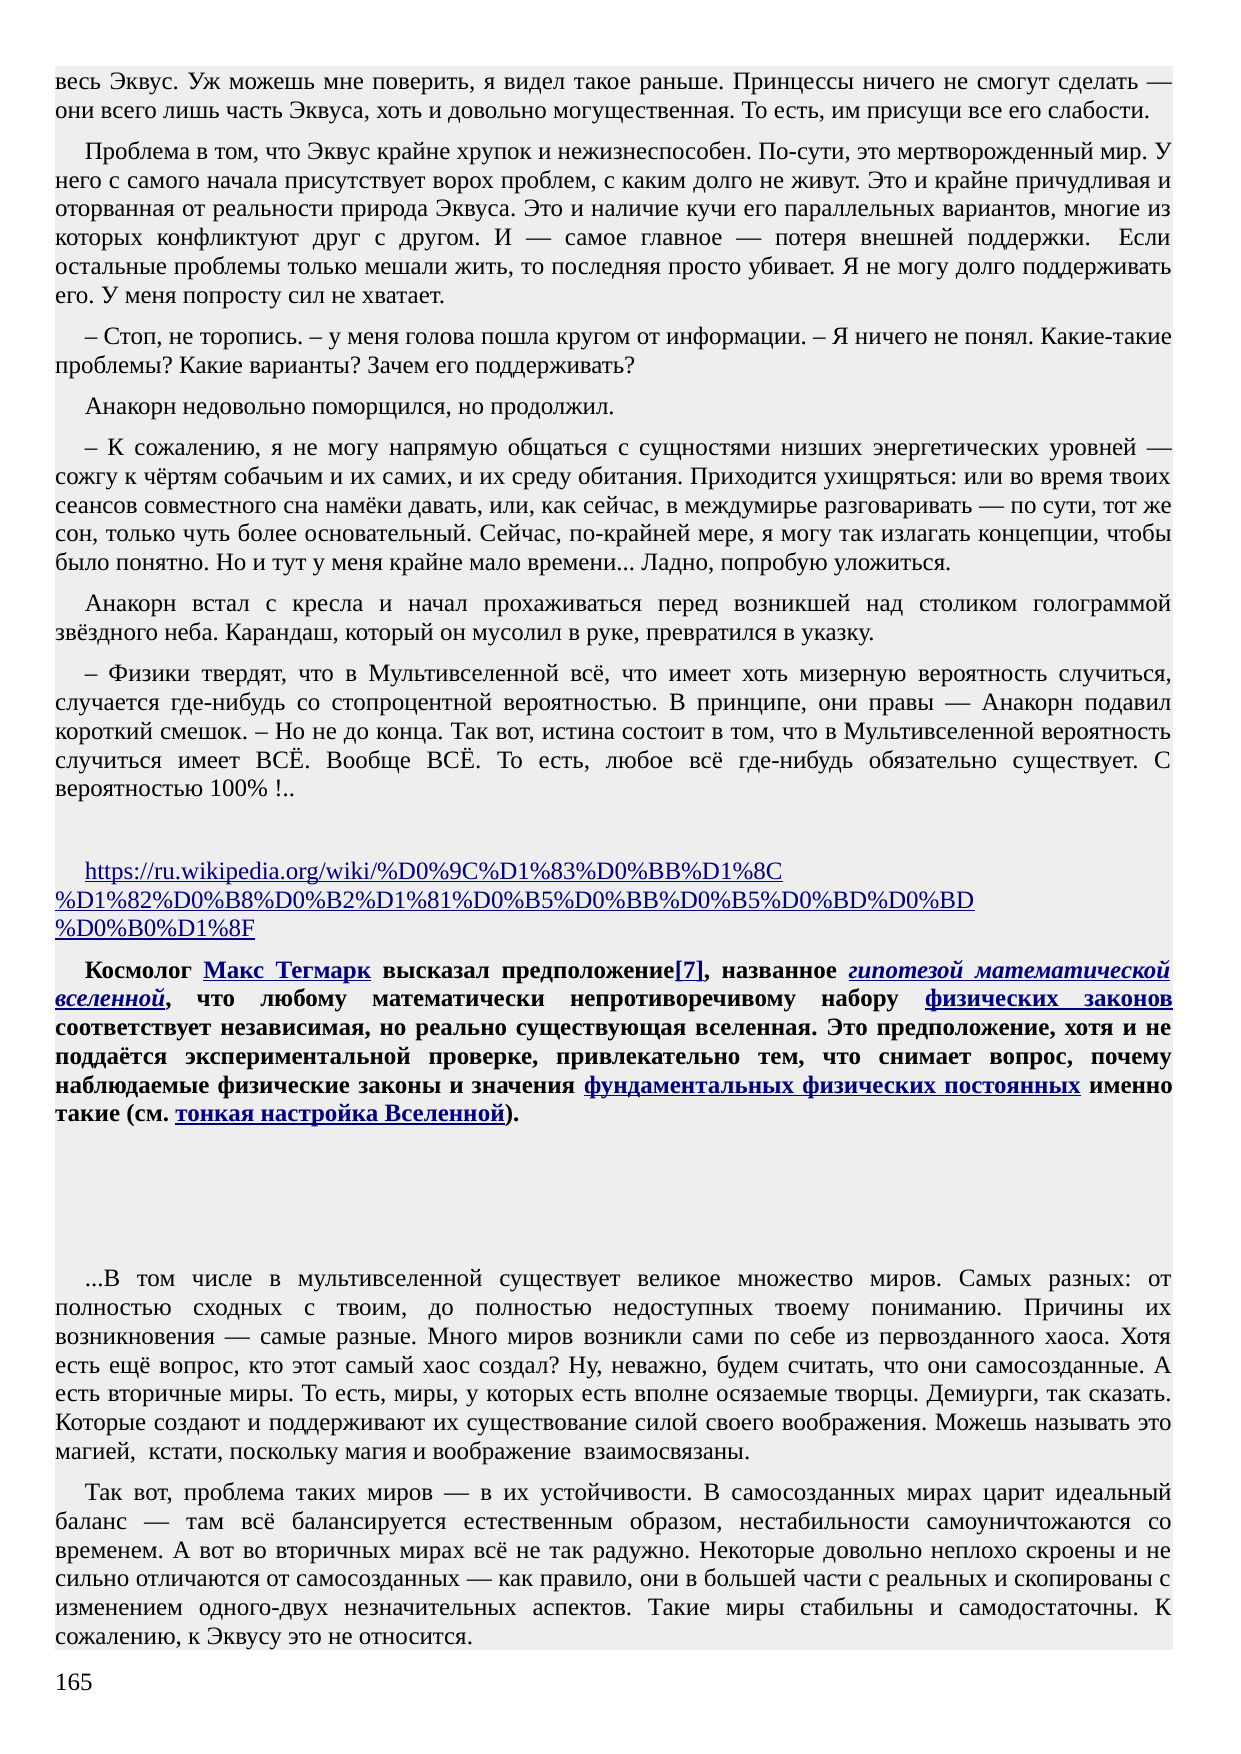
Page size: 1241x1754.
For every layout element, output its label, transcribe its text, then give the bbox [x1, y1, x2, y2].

text – Физики твердят, что в Мультивселенной всё, что имеет хоть мизерную вероятность случиться, случается где-нибудь со стопроцентной вероятностью. В принципе, они правы — Анакорн подавил короткий смешок. – Но не до конца. Так вот, истина состоит в том, что в Мультивселенной вероятность случиться имеет ВСЁ. Вообще ВСЁ. То есть, любое всё где-нибудь обязательно существует. С вероятностью 100% !.. [55, 658, 1173, 802]
text Космолог Макс Тегмарк высказал предположение[7], названное гипотезой математической вселенной, что любому математически непротиворечивому набору физических законов соответствует независимая, но реально существующая вселенная. Это предположение, хотя и не поддаётся экспериментальной проверке, привлекательно тем, что снимает вопрос, почему наблюдаемые физические законы и значения фундаментальных физических постоянных именно такие (см. тонкая настройка Вселенной). [55, 955, 1173, 1127]
text https://ru.wikipedia.org/wiki/%D0%9C%D1%83%D0%BB%D1%8C%D1%82%D0%B8%D0%B2%D1%81%D0%B5%D0%BB%D0%B5%D0%BD%D0%BD%D0%B0%D1%8F [55, 856, 1173, 942]
text весь Эквус. Уж можешь мне поверить, я видел такое раньше. Принцессы ничего не смогут сделать — они всего лишь часть Эквуса, хоть и довольно могущественная. То есть, им присущи все его слабости. [55, 66, 1173, 123]
text – Стоп, не торопись. – у меня голова пошла кругом от информации. – Я ничего не понял. Какие-такие проблемы? Какие варианты? Зачем его поддерживать? [55, 321, 1173, 378]
text Проблема в том, что Эквус крайне хрупок и нежизнеспособен. По-сути, это мертворожденный мир. У него с самого начала присутствует ворох проблем, с каким долго не живут. Это и крайне причудливая и оторванная от реальности природа Эквуса. Это и наличие кучи его параллельных вариантов, многие из которых конфликтуют друг с другом. И — самое главное — потеря внешней поддержки. Если остальные проблемы только мешали жить, то последняя просто убивает. Я не могу долго поддерживать его. У меня попросту сил не хватает. [55, 136, 1173, 308]
text – К сожалению, я не могу напрямую общаться с сущностями низших энергетических уровней — сожгу к чёртям собачьим и их самих, и их среду обитания. Приходится ухищряться: или во время твоих сеансов совместного сна намёки давать, или, как сейчас, в междумирье разговаривать — по сути, тот же сон, только чуть более основательный. Сейчас, по-крайней мере, я могу так излагать концепции, чтобы было понятно. Но и тут у меня крайне мало времени... Ладно, попробую уложиться. [55, 432, 1173, 576]
text ...В том числе в мультивселенной существует великое множество миров. Самых разных: от полностью сходных с твоим, до полностью недоступных твоему пониманию. Причины их возникновения — самые разные. Много миров возникли сами по себе из первозданного хаоса. Хотя есть ещё вопрос, кто этот самый хаос создал? Ну, неважно, будем считать, что они самосозданные. А есть вторичные миры. То есть, миры, у которых есть вполне осязаемые творцы. Демиурги, так сказать. Которые создают и поддерживают их существование силой своего воображения. Можешь называть это магией, кстати, поскольку магия и воображение взаимосвязаны. [55, 1263, 1173, 1465]
text Так вот, проблема таких миров — в их устойчивости. В самосозданных мирах царит идеальный баланс — там всё балансируется естественным образом, нестабильности самоуничтожаются со временем. А вот во вторичных мирах всё не так радужно. Некоторые довольно неплохо скроены и не сильно отличаются от самосозданных — как правило, они в большей части с реальных и скопированы с изменением одного-двух незначительных аспектов. Такие миры стабильны и самодостаточны. К сожалению, к Эквусу это не относится. [55, 1477, 1173, 1650]
text Анакорн встал с кресла и начал прохаживаться перед возникшей над столиком голограммой звёздного неба. Карандаш, который он мусолил в руке, превратился в указку. [55, 588, 1173, 646]
text Анакорн недовольно поморщился, но продолжил. [55, 391, 1173, 420]
